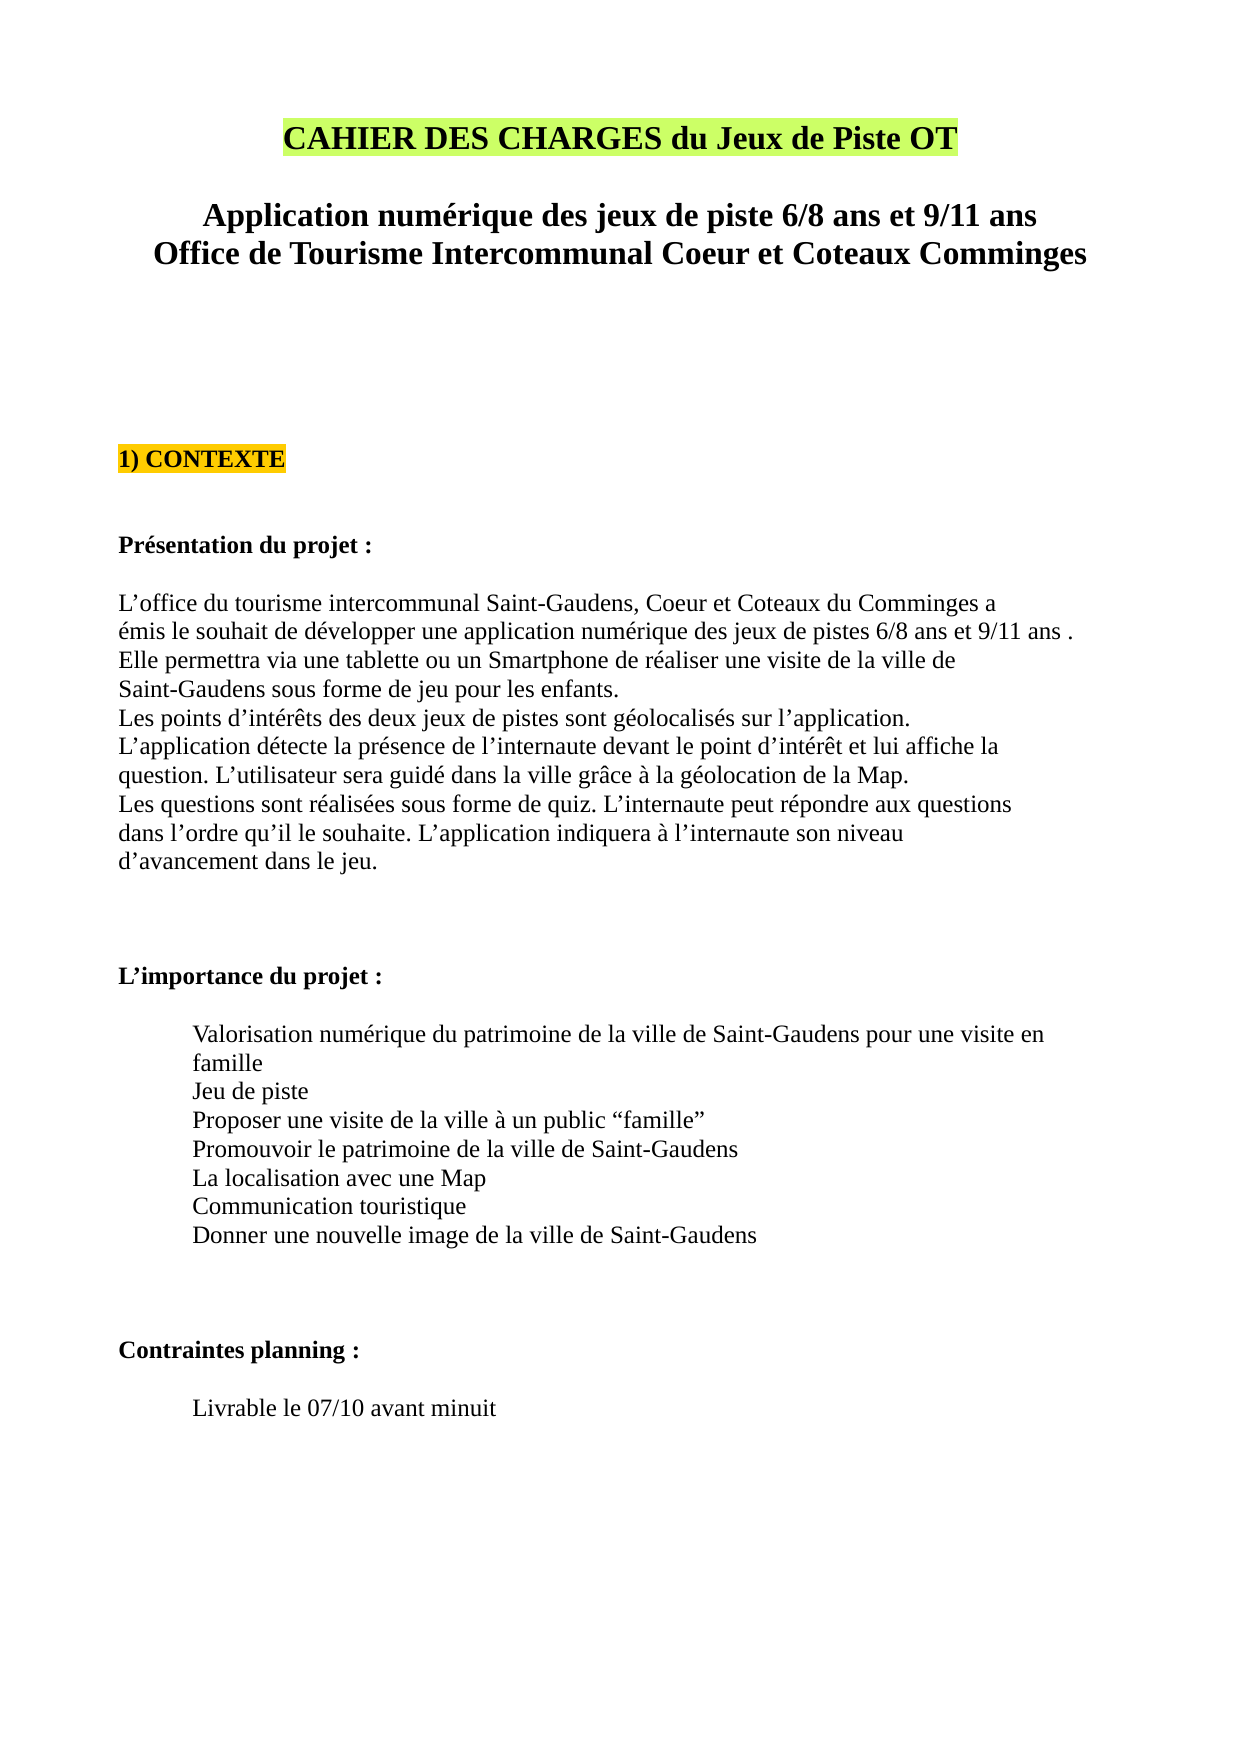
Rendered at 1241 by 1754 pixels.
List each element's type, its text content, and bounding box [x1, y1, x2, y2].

text Les questions sont réalisées sous forme de quiz. L’internaute peut répondre aux questions [118, 789, 1122, 818]
text dans l’ordre qu’il le souhaite. L’application indiquera à l’internaute son niveau [118, 818, 1122, 846]
text L’office du tourisme intercommunal Saint-Gaudens, Coeur et Coteaux du Comminges a [118, 588, 1122, 616]
text Donner une nouvelle image de la ville de Saint-Gaudens [118, 1220, 1122, 1249]
text L’importance du projet : [118, 961, 1122, 990]
text 1) CONTEXTE [118, 444, 1122, 473]
text Communication touristique [118, 1191, 1122, 1220]
text Les points d’intérêts des deux jeux de pistes sont géolocalisés sur l’application. [118, 703, 1122, 731]
text Présentation du projet : [118, 530, 1122, 559]
text Saint-Gaudens sous forme de jeu pour les enfants. [118, 674, 1122, 703]
text d’avancement dans le jeu. [118, 846, 1122, 875]
text CAHIER DES CHARGES du Jeux de Piste OT [118, 118, 1122, 156]
text L’application détecte la présence de l’internaute devant le point d’intérêt et lui affiche la [118, 731, 1122, 760]
text Contraintes planning : [118, 1335, 1122, 1364]
text La localisation avec une Map [118, 1163, 1122, 1191]
text famille [118, 1048, 1122, 1076]
text Proposer une visite de la ville à un public “famille” [118, 1105, 1122, 1134]
text Promouvoir le patrimoine de la ville de Saint-Gaudens [118, 1134, 1122, 1163]
text Application numérique des jeux de piste 6/8 ans et 9/11 ans [118, 195, 1122, 233]
text Office de Tourisme Intercommunal Coeur et Coteaux Comminges [118, 233, 1122, 271]
text Elle permettra via une tablette ou un Smartphone de réaliser une visite de la ville de [118, 645, 1122, 674]
text Valorisation numérique du patrimoine de la ville de Saint-Gaudens pour une visite en [118, 1019, 1122, 1048]
text Jeu de piste [118, 1076, 1122, 1105]
text Livrable le 07/10 avant minuit [118, 1393, 1122, 1421]
text question. L’utilisateur sera guidé dans la ville grâce à la géolocation de la Map. [118, 760, 1122, 789]
text émis le souhait de développer une application numérique des jeux de pistes 6/8 ans et 9/11 ans . [118, 616, 1122, 645]
